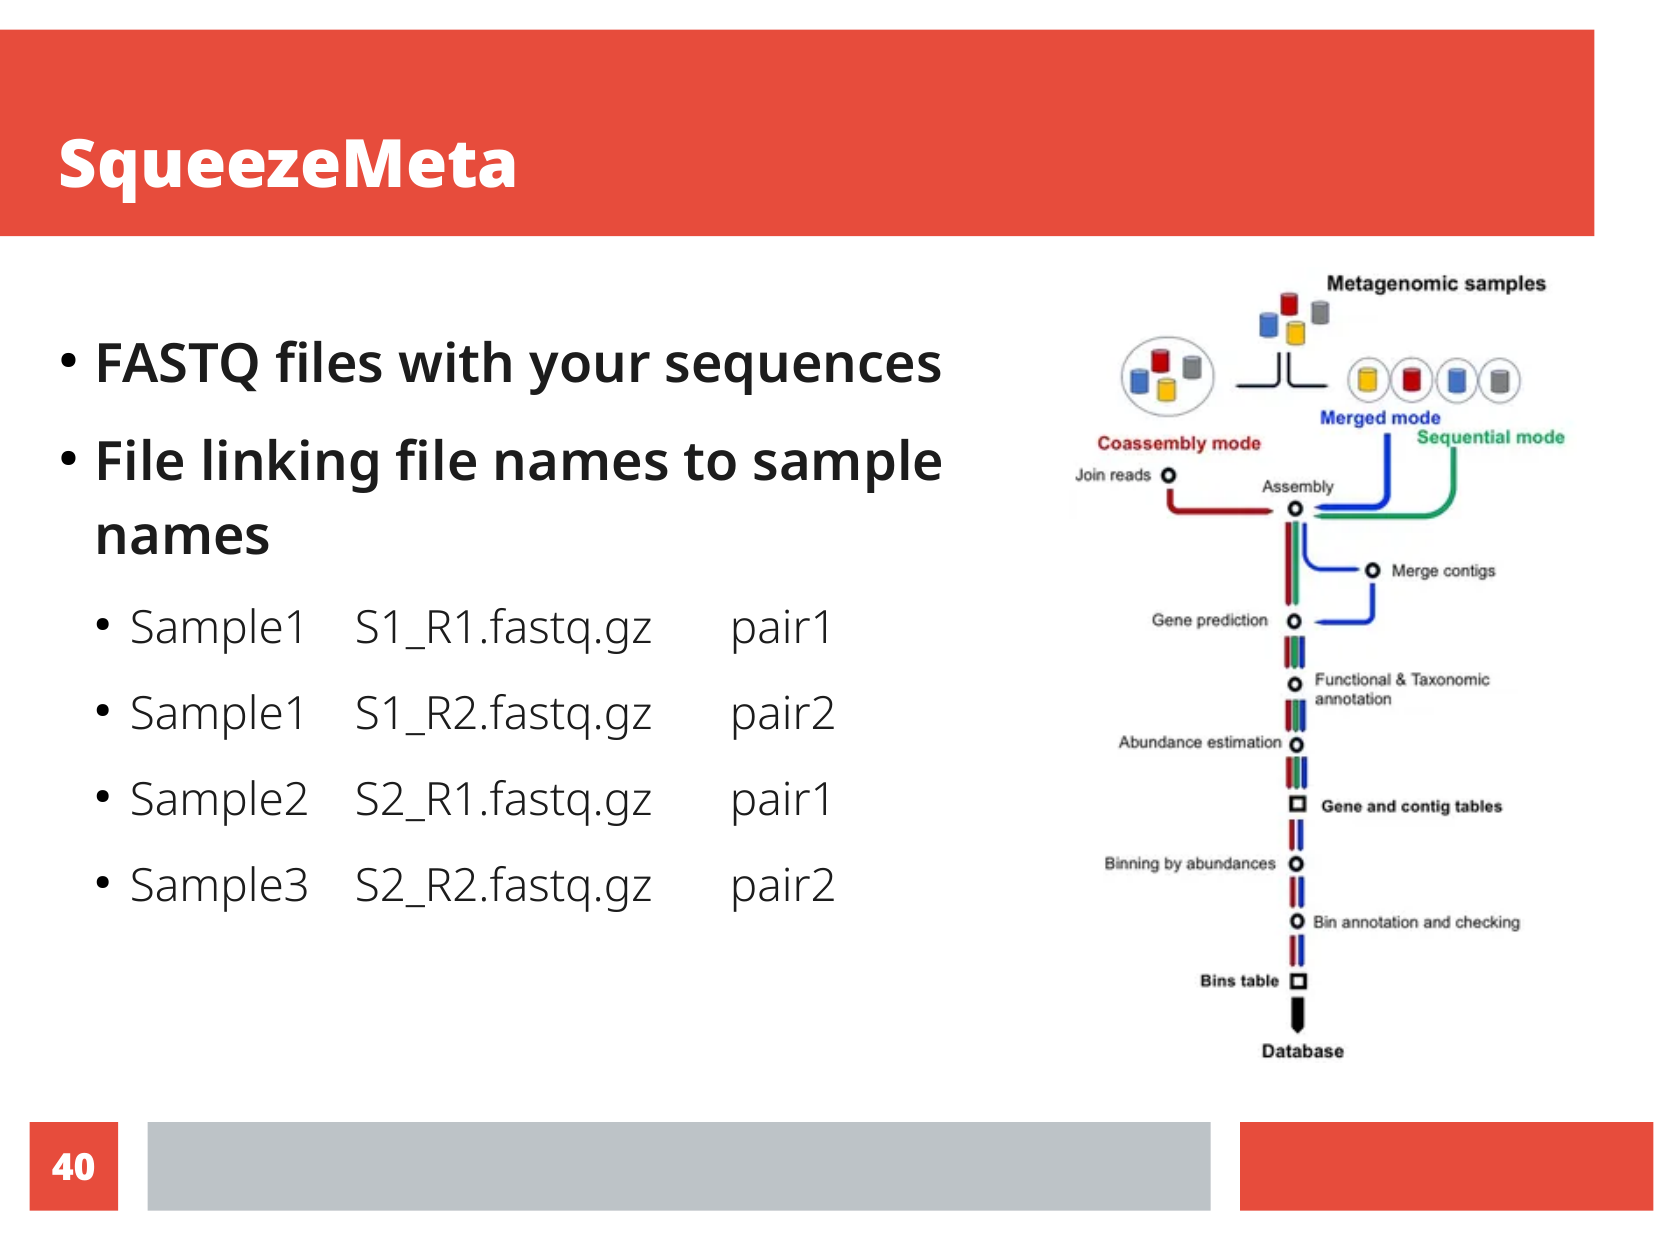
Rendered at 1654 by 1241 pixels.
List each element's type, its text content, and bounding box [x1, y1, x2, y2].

title SqueezeMeta [59, 59, 1595, 207]
list FASTQ files with your sequences File linking file names to sample names Sample1 S1_R1.fastq.gz pair1 Sample1 S1_R2.fastq.gz pair2 Sample2 S2_R1.fastq.gz pair1 Sample3 S2_R2.fastq.gz pair2 [59, 324, 1096, 1093]
picture [1069, 267, 1577, 1063]
